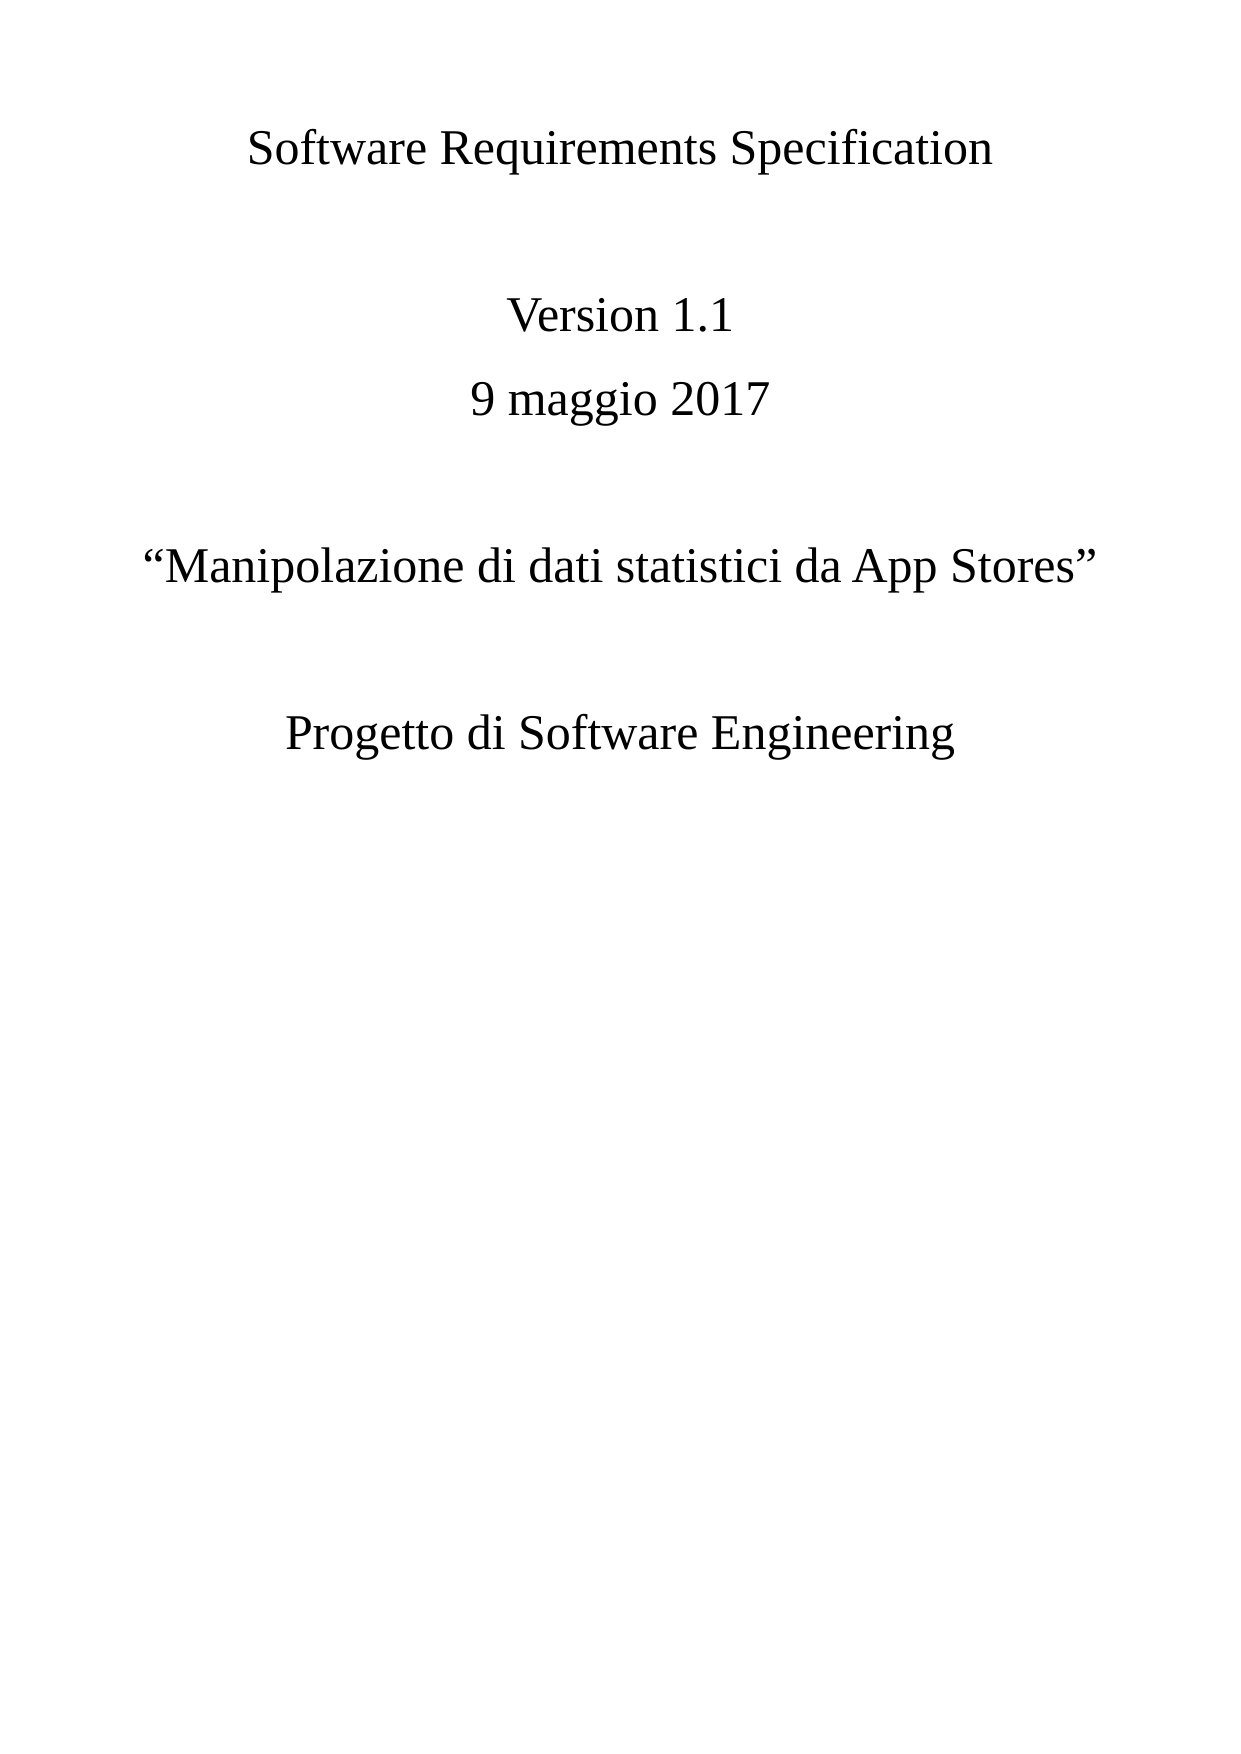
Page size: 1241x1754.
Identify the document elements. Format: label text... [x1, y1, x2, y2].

text Progetto di Software Engineering [118, 703, 1122, 760]
text Version 1.1 [118, 285, 1122, 343]
text “Manipolazione di dati statistici da App Stores” [118, 536, 1122, 593]
text Software Requirements Specification [118, 118, 1122, 176]
text 9 maggio 2017 [118, 369, 1122, 426]
